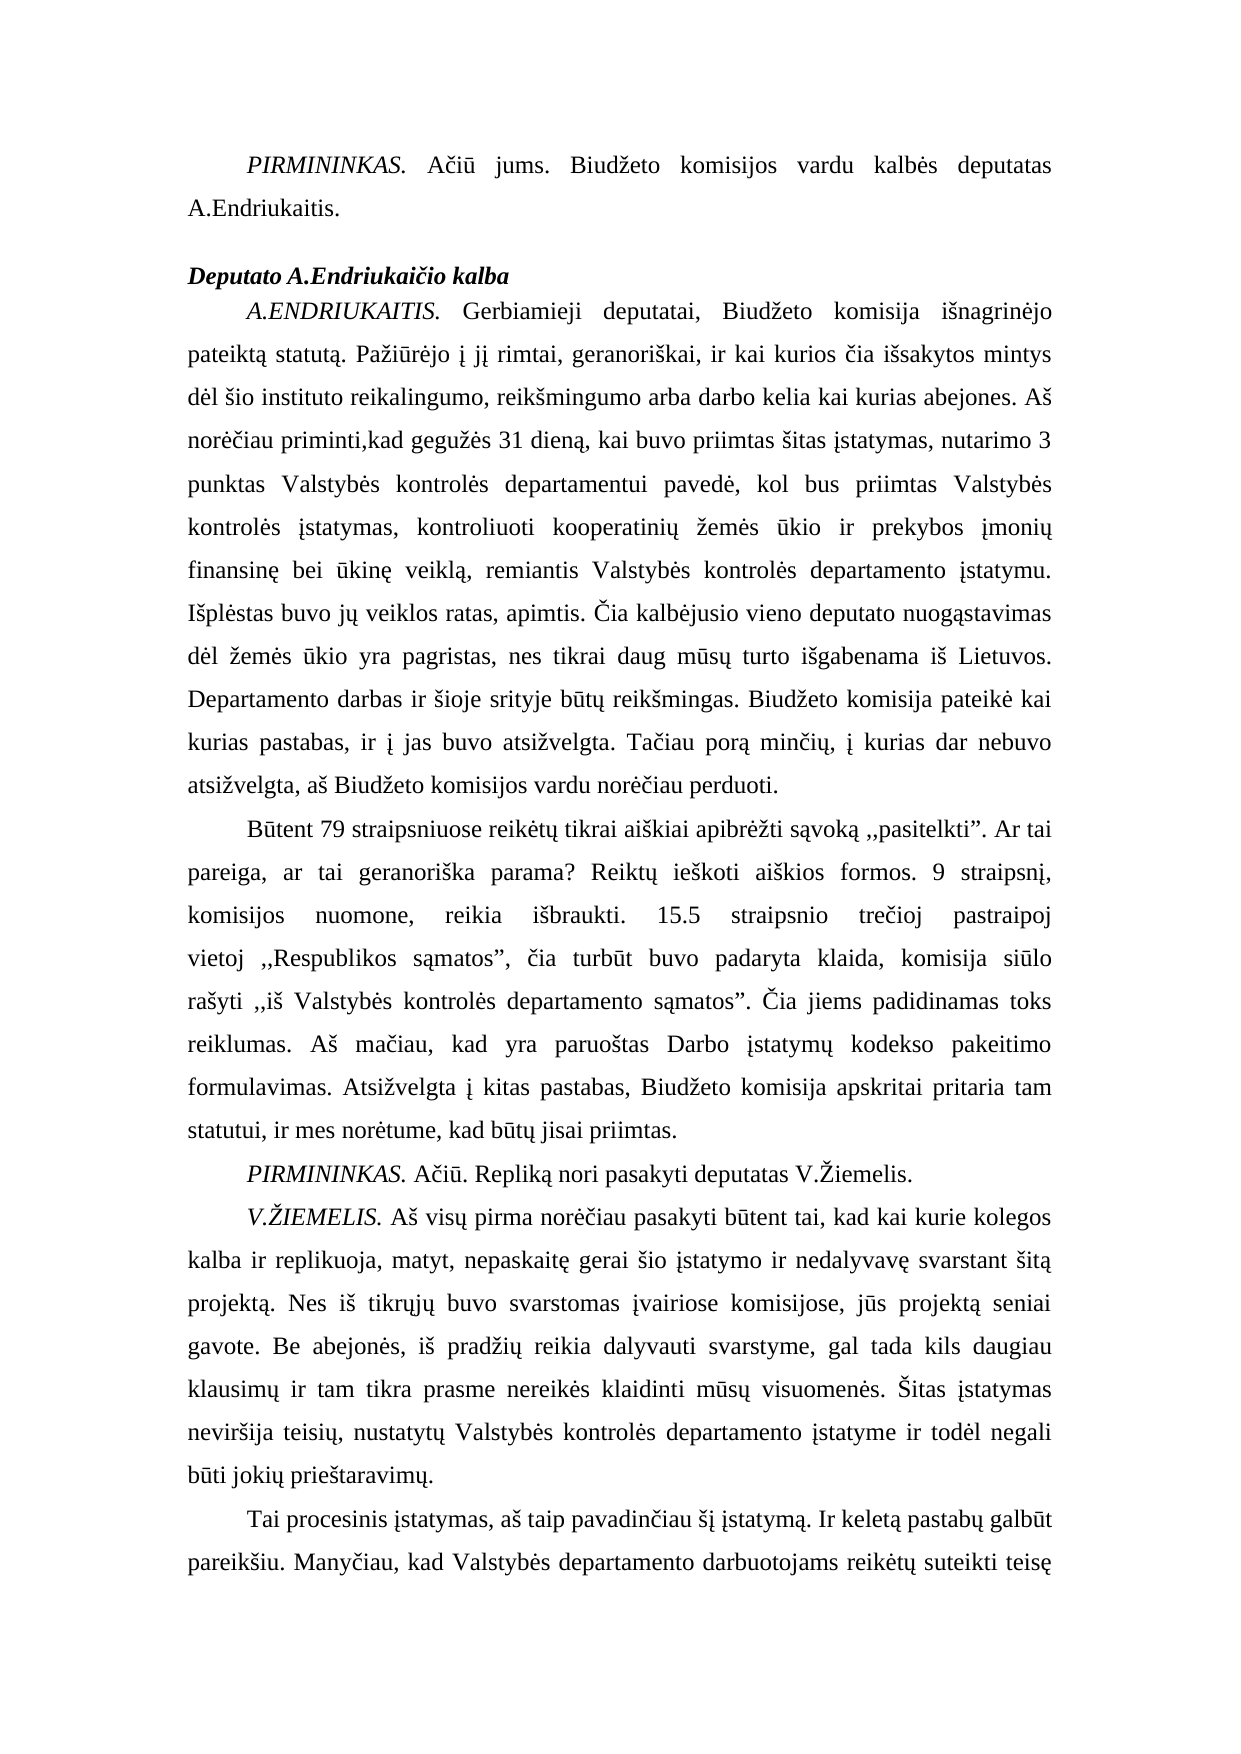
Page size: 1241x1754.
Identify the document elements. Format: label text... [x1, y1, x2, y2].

text PIRMININKAS. Ačiū jums. Biudžeto komisijos vardu kalbės deputatas A.Endriukaitis. [187, 150, 1053, 222]
text V.ŽIEMELIS. Aš visų pirma norėčiau pasakyti būtent tai, kad kai kurie kolegos kalba ir replikuoja, matyt, nepaskaitę gerai šio įstatymo ir nedalyvavę svarstant šitą projektą. Nes iš tikrųjų buvo svarstomas įvairiose komisijose, jūs projektą seniai gavote. Be abejonės, iš pradžių reikia dalyvauti svarstyme, gal tada kils daugiau klausimų ir tam tikra prasme nereikės klaidinti mūsų visuomenės. Šitas įstatymas neviršija teisių, nustatytų Valstybės kontrolės departamento įstatyme ir todėl negali būti jokių prieštaravimų. [187, 1202, 1053, 1489]
text Tai procesinis įstatymas, aš taip pavadinčiau šį įstatymą. Ir keletą pastabų galbūt pareikšiu. Manyčiau, kad Valstybės departamento darbuotojams reikėtų suteikti teisę [187, 1504, 1053, 1576]
subtitle Deputato A.Endriukaičio kalba [187, 261, 1053, 290]
text Būtent 79 straipsniuose reikėtų tikrai aiškiai apibrėžti sąvoką ,,pasitelkti”. Ar tai pareiga, ar tai geranoriška parama? Reiktų ieškoti aiškios formos. 9 straipsnį, komisijos nuomone, reikia išbraukti. 15.5 straipsnio trečioj pastraipoj vietoj ,,Respublikos sąmatos”, čia turbūt buvo padaryta klaida, komisija siūlo rašyti ,,iš Valstybės kontrolės departamento sąmatos”. Čia jiems padidinamas toks reiklumas. Aš mačiau, kad yra paruoštas Darbo įstatymų kodekso pakeitimo formulavimas. Atsižvelgta į kitas pastabas, Biudžeto komisija apskritai pritaria tam statutui, ir mes norėtume, kad būtų jisai priimtas. [187, 814, 1053, 1144]
text A.ENDRIUKAITIS. Gerbiamieji deputatai, Biudžeto komisija išnagrinėjo pateiktą statutą. Pažiūrėjo į jį rimtai, geranoriškai, ir kai kurios čia išsakytos mintys dėl šio instituto reikalingumo, reikšmingumo arba darbo kelia kai kurias abejones. Aš norėčiau priminti,kad gegužės 31 dieną, kai buvo priimtas šitas įstatymas, nutarimo 3 punktas Valstybės kontrolės departamentui pavedė, kol bus priimtas Valstybės kontrolės įstatymas, kontroliuoti kooperatinių žemės ūkio ir prekybos įmonių finansinę bei ūkinę veiklą, remiantis Valstybės kontrolės departamento įstatymu. Išplėstas buvo jų veiklos ratas, apimtis. Čia kalbėjusio vieno deputato nuogąstavimas dėl žemės ūkio yra pagristas, nes tikrai daug mūsų turto išgabenama iš Lietuvos. Departamento darbas ir šioje srityje būtų reikšmingas. Biudžeto komisija pateikė kai kurias pastabas, ir į jas buvo atsižvelgta. Tačiau porą minčių, į kurias dar nebuvo atsižvelgta, aš Biudžeto komisijos vardu norėčiau perduoti. [187, 296, 1053, 799]
text PIRMININKAS. Ačiū. Repliką nori pasakyti deputatas V.Žiemelis. [187, 1159, 1053, 1187]
